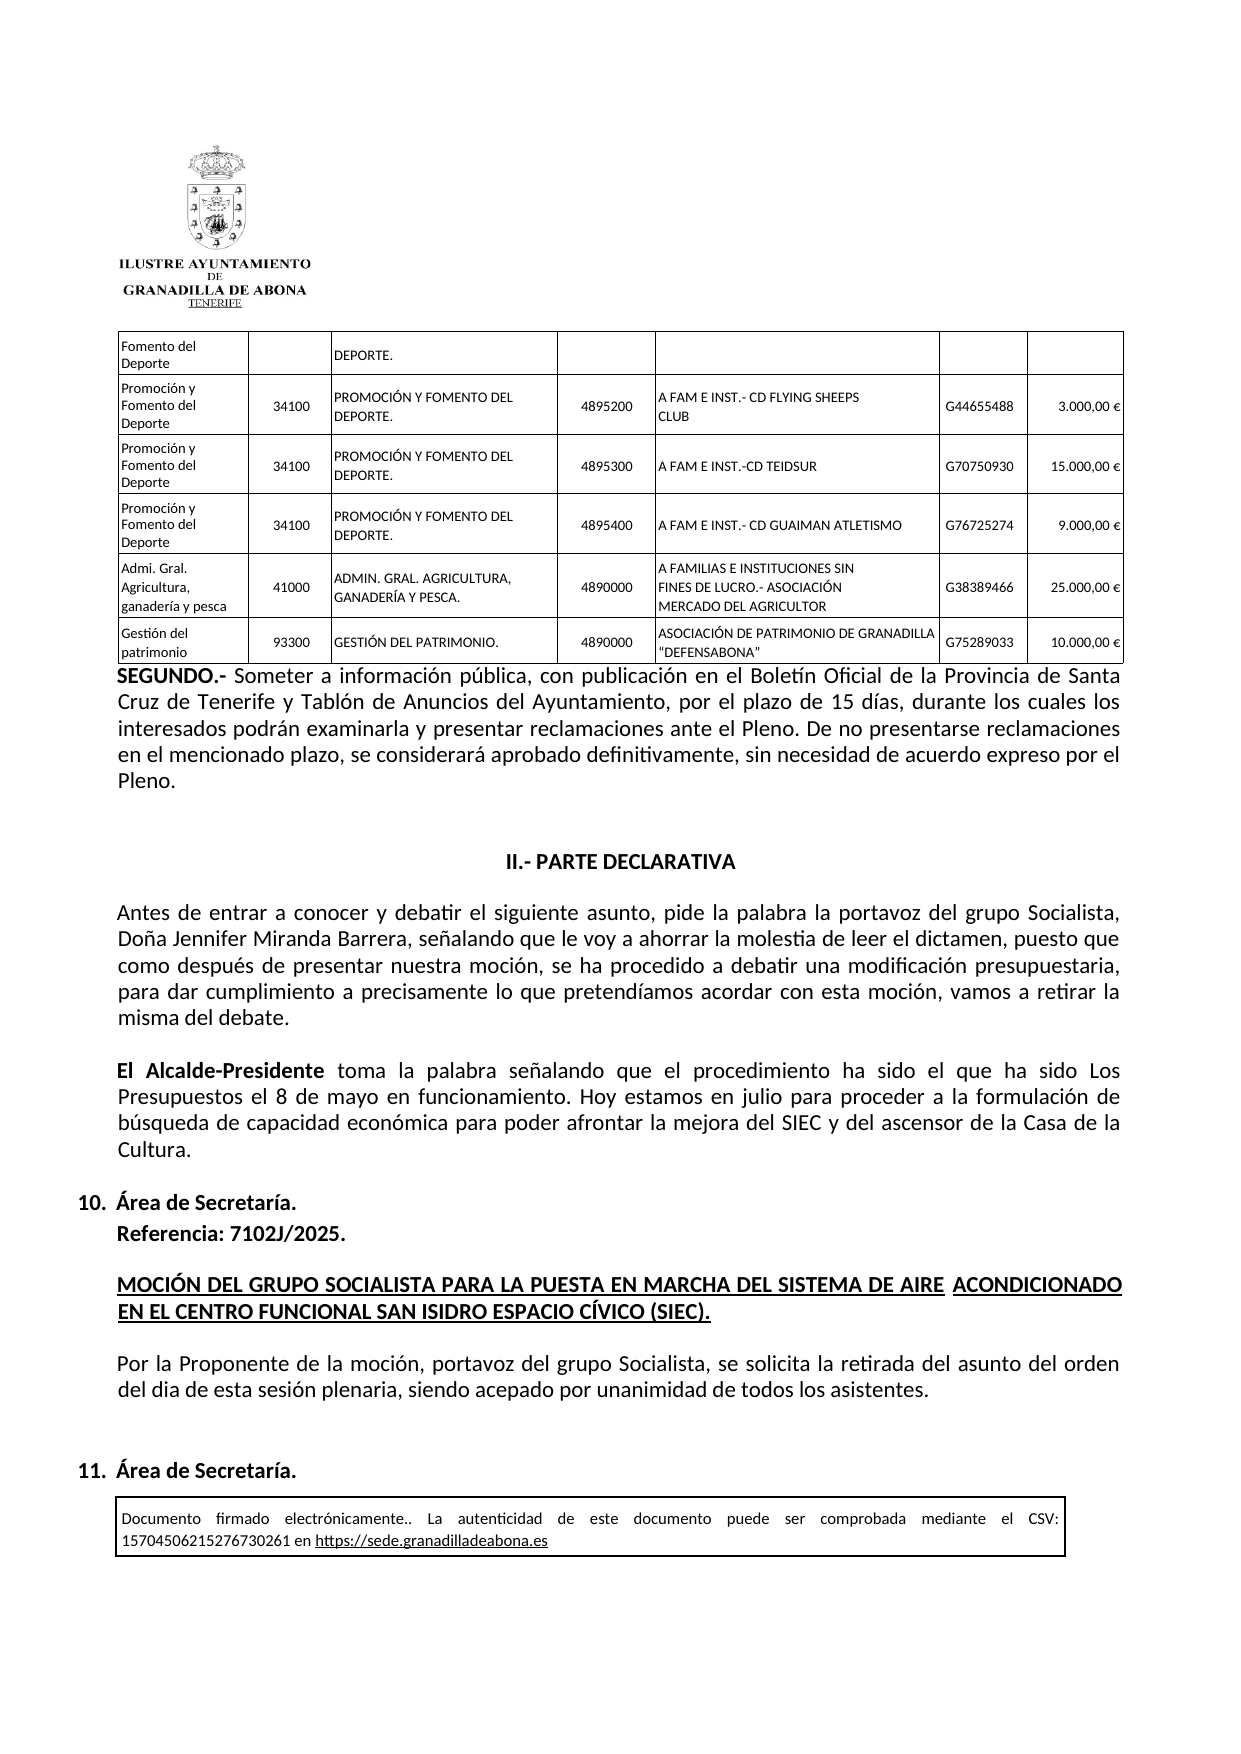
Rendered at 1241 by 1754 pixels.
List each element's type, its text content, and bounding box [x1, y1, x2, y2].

table_cell ASOCIACIÓN DE PATRIMONIO DE GRANADILLA “DEFENSABONA” [656, 618, 939, 662]
table_cell A FAM E INST.-CD TEIDSUR [656, 435, 939, 493]
table_cell GESTIÓN DEL PATRIMONIO. [332, 618, 557, 662]
table_cell A FAMILIAS E INSTITUCIONES SIN FINES DE LUCRO.- ASOCIACIÓN MERCADO DEL AGRICULTOR [656, 554, 939, 617]
table_cell Promoción y Fomento del Deporte [119, 375, 248, 434]
table_cell G70750930 [940, 435, 1027, 493]
table_cell [1028, 332, 1123, 374]
list Área de Secretaría. [77, 1188, 1122, 1217]
table_cell PROMOCIÓN Y FOMENTO DEL DEPORTE. [332, 375, 557, 434]
table_cell 15.000,00 € [1028, 435, 1123, 493]
text SEGUNDO.- Someter a información pública, con publicación en el Boletín Oficial de la Provincia de Santa Cruz de Tenerife y Tablón de Anuncios del Ayuntamiento, por el plazo de 15 días, durante los cuales los interesados podrán examinarla y presentar reclamaciones ante el Pleno. De no presentarse reclamaciones en el mencionado plazo, se considerará aprobado definitivamente, sin necesidad de acuerdo expreso por el Pleno. [117, 664, 1122, 794]
table_cell Admi. Gral. Agricultura, ganadería y pesca [119, 554, 248, 617]
table_cell G44655488 [940, 375, 1027, 434]
table_cell A FAM E INST.- CD FLYING SHEEPS CLUB [656, 375, 939, 434]
table_cell PROMOCIÓN Y FOMENTO DEL DEPORTE. [332, 494, 557, 553]
table_cell 4890000 [558, 618, 655, 662]
table_cell 93300 [249, 618, 331, 662]
subtitle II.- PARTE DECLARATIVA [119, 847, 1122, 875]
table_cell G38389466 [940, 554, 1027, 617]
table_cell 10.000,00 € [1028, 618, 1123, 662]
table_cell 4895300 [558, 435, 655, 493]
table_cell A FAM E INST.- CD GUAIMAN ATLETISMO [656, 494, 939, 553]
table_cell [940, 332, 1027, 374]
table_cell 34100 [249, 435, 331, 493]
table_cell 34100 [249, 375, 331, 434]
table_cell ADMIN. GRAL. AGRICULTURA, GANADERÍA Y PESCA. [332, 554, 557, 617]
table_cell G76725274 [940, 494, 1027, 553]
table_cell DEPORTE. [332, 332, 557, 374]
table_cell 4895200 [558, 375, 655, 434]
table_cell 3.000,00 € [1028, 375, 1123, 434]
table_cell PROMOCIÓN Y FOMENTO DEL DEPORTE. [332, 435, 557, 493]
table_cell 9.000,00 € [1028, 494, 1123, 553]
table_cell 4895400 [558, 494, 655, 553]
text MOCIÓN DEL GRUPO SOCIALISTA PARA LA PUESTA EN MARCHA DEL SISTEMA DE AIRE ACONDICIONADO EN EL CENTRO FUNCIONAL SAN ISIDRO ESPACIO CÍVICO (SIEC). [117, 1271, 1122, 1325]
table_cell Fomento del Deporte [119, 332, 248, 374]
text Por la Proponente de la moción, portavoz del grupo Socialista, se solicita la retirada del asunto del orden del dia de esta sesión plenaria, siendo acepado por unanimidad de todos los asistentes. [117, 1350, 1122, 1403]
table_cell [249, 332, 331, 374]
table_cell [656, 332, 939, 374]
list Área de Secretaría. [77, 1456, 1122, 1484]
table_cell Promoción y Fomento del Deporte [119, 494, 248, 553]
table_cell Gestión del patrimonio [119, 618, 248, 662]
table_cell 41000 [249, 554, 331, 617]
table_cell 34100 [249, 494, 331, 553]
table_cell 4890000 [558, 554, 655, 617]
table_cell Promoción y Fomento del Deporte [119, 435, 248, 493]
text El Alcalde-Presidente toma la palabra señalando que el procedimiento ha sido el que ha sido Los Presupuestos el 8 de mayo en funcionamiento. Hoy estamos en julio para proceder a la formulación de búsqueda de capacidad económica para poder afrontar la mejora del SIEC y del ascensor de la Casa de la Cultura. [117, 1057, 1122, 1163]
table_cell G75289033 [940, 618, 1027, 662]
text Referencia: 7102J/2025. [117, 1219, 1122, 1247]
text Antes de entrar a conocer y debatir el siguiente asunto, pide la palabra la portavoz del grupo Socialista, Doña Jennifer Miranda Barrera, señalando que le voy a ahorrar la molestia de leer el dictamen, puesto que como después de presentar nuestra moción, se ha procedido a debatir una modificación presupuestaria, para dar cumplimiento a precisamente lo que pretendíamos acordar con esta moción, vamos a retirar la misma del debate. [117, 900, 1122, 1032]
table_cell 25.000,00 € [1028, 554, 1123, 617]
table_cell [558, 332, 655, 374]
